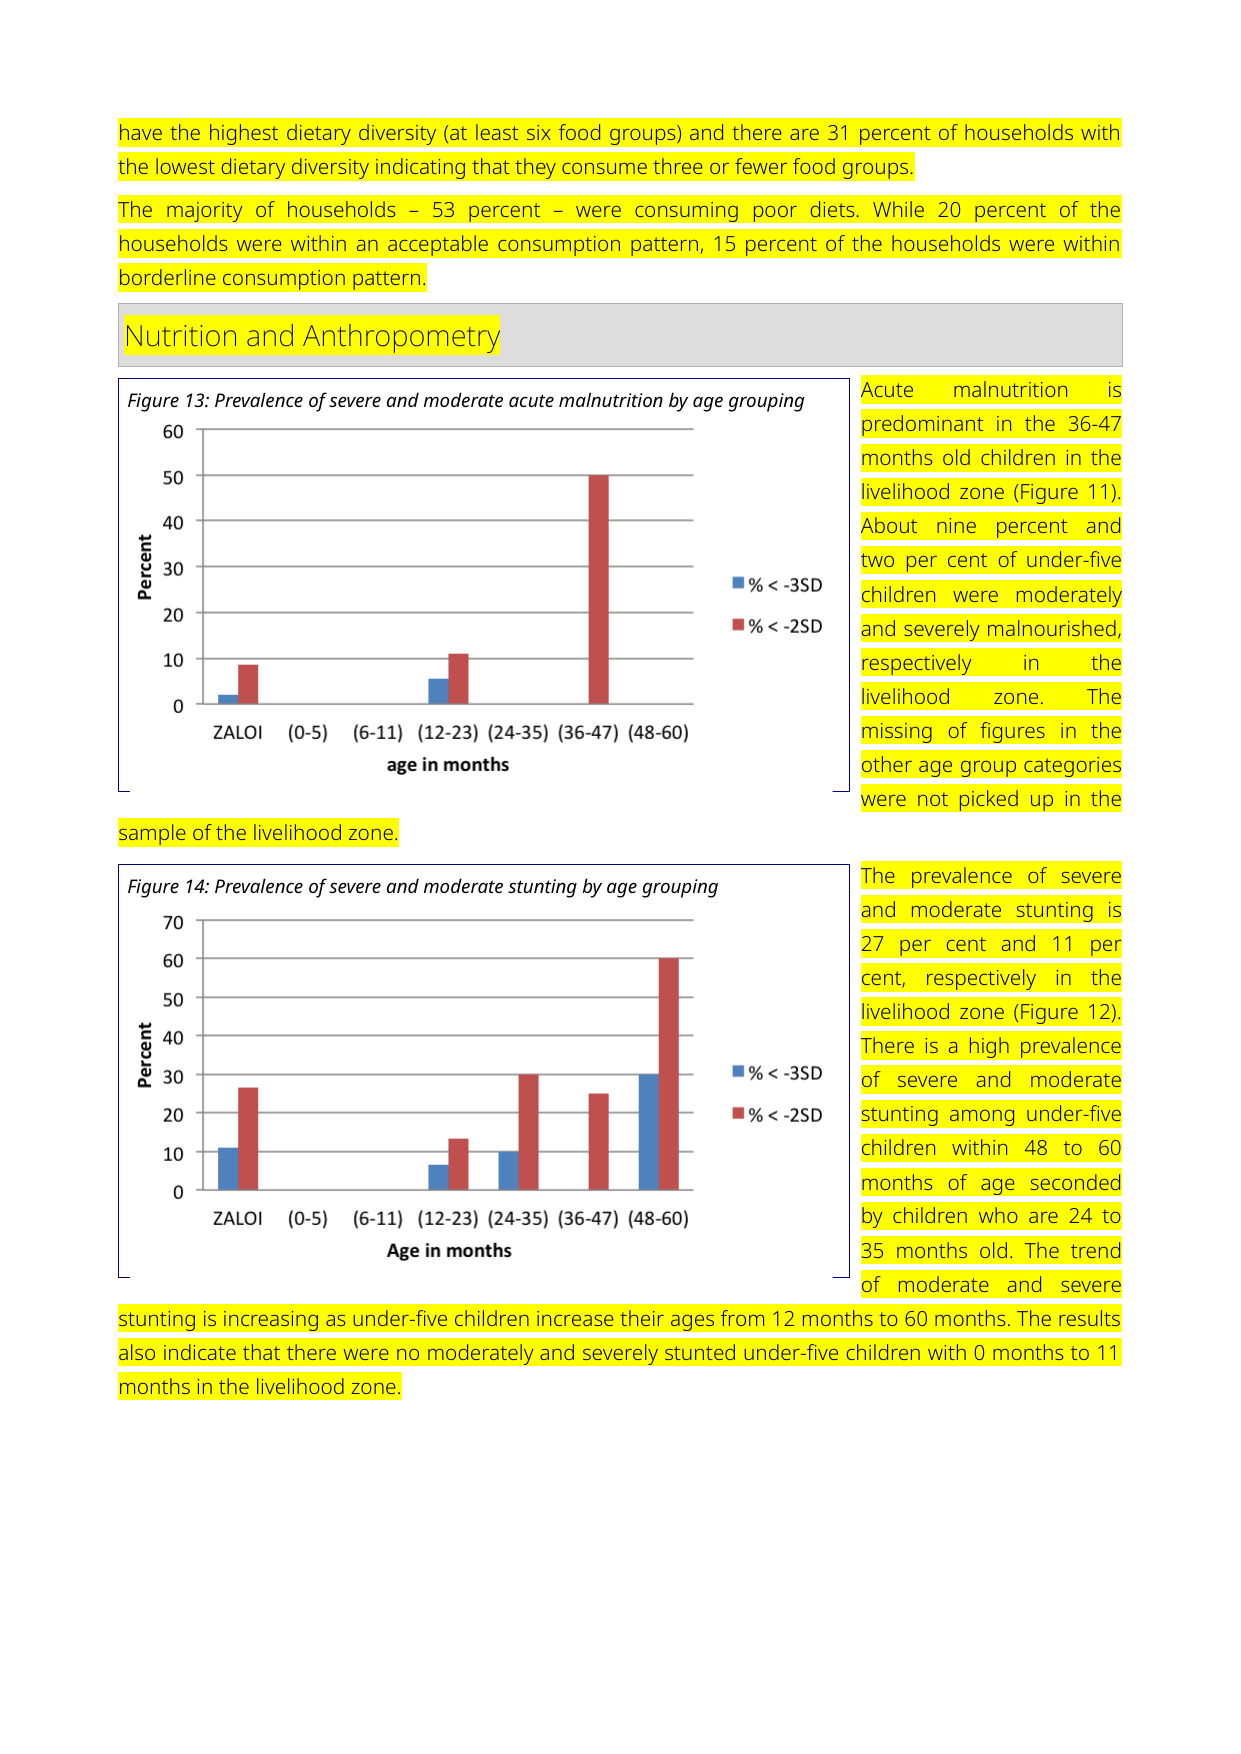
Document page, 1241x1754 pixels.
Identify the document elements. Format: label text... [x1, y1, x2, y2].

picture [129, 413, 833, 793]
picture [129, 899, 833, 1279]
text The majority of households – 53 percent – were consuming poor diets. While 20 percent of the households were within an acceptable consumption pattern, 15 percent of the households were within borderline consumption pattern. [118, 195, 1122, 292]
text Acute malnutrition is predominant in the 36-47 months old children in the livelihood zone (Figure 11). About nine percent and two per cent of under-five children were moderately and severely malnourished, respectively in the livelihood zone. The missing of figures in the other age group categories were not picked up in the sample of the livelihood zone. [118, 375, 1122, 847]
table_header Nutrition and Anthropometry [119, 304, 1122, 366]
text The prevalence of severe and moderate stunting is 27 per cent and 11 per cent, respectively in the livelihood zone (Figure 12). There is a high prevalence of severe and moderate stunting among under-five children within 48 to 60 months of age seconded by children who are 24 to 35 months old. The trend of moderate and severe stunting is increasing as under-five children increase their ages from 12 months to 60 months. The results also indicate that there were no moderately and severely stunted under-five children with 0 months to 11 months in the livelihood zone. [118, 861, 1122, 1400]
text Figure 13: Prevalence of severe and moderate acute malnutrition by age grouping [127, 387, 840, 413]
text have the highest dietary diversity (at least six food groups) and there are 31 percent of households with the lowest dietary diversity indicating that they consume three or fewer food groups. [118, 118, 1122, 181]
text Figure 14: Prevalence of severe and moderate stunting by age grouping [127, 873, 840, 898]
